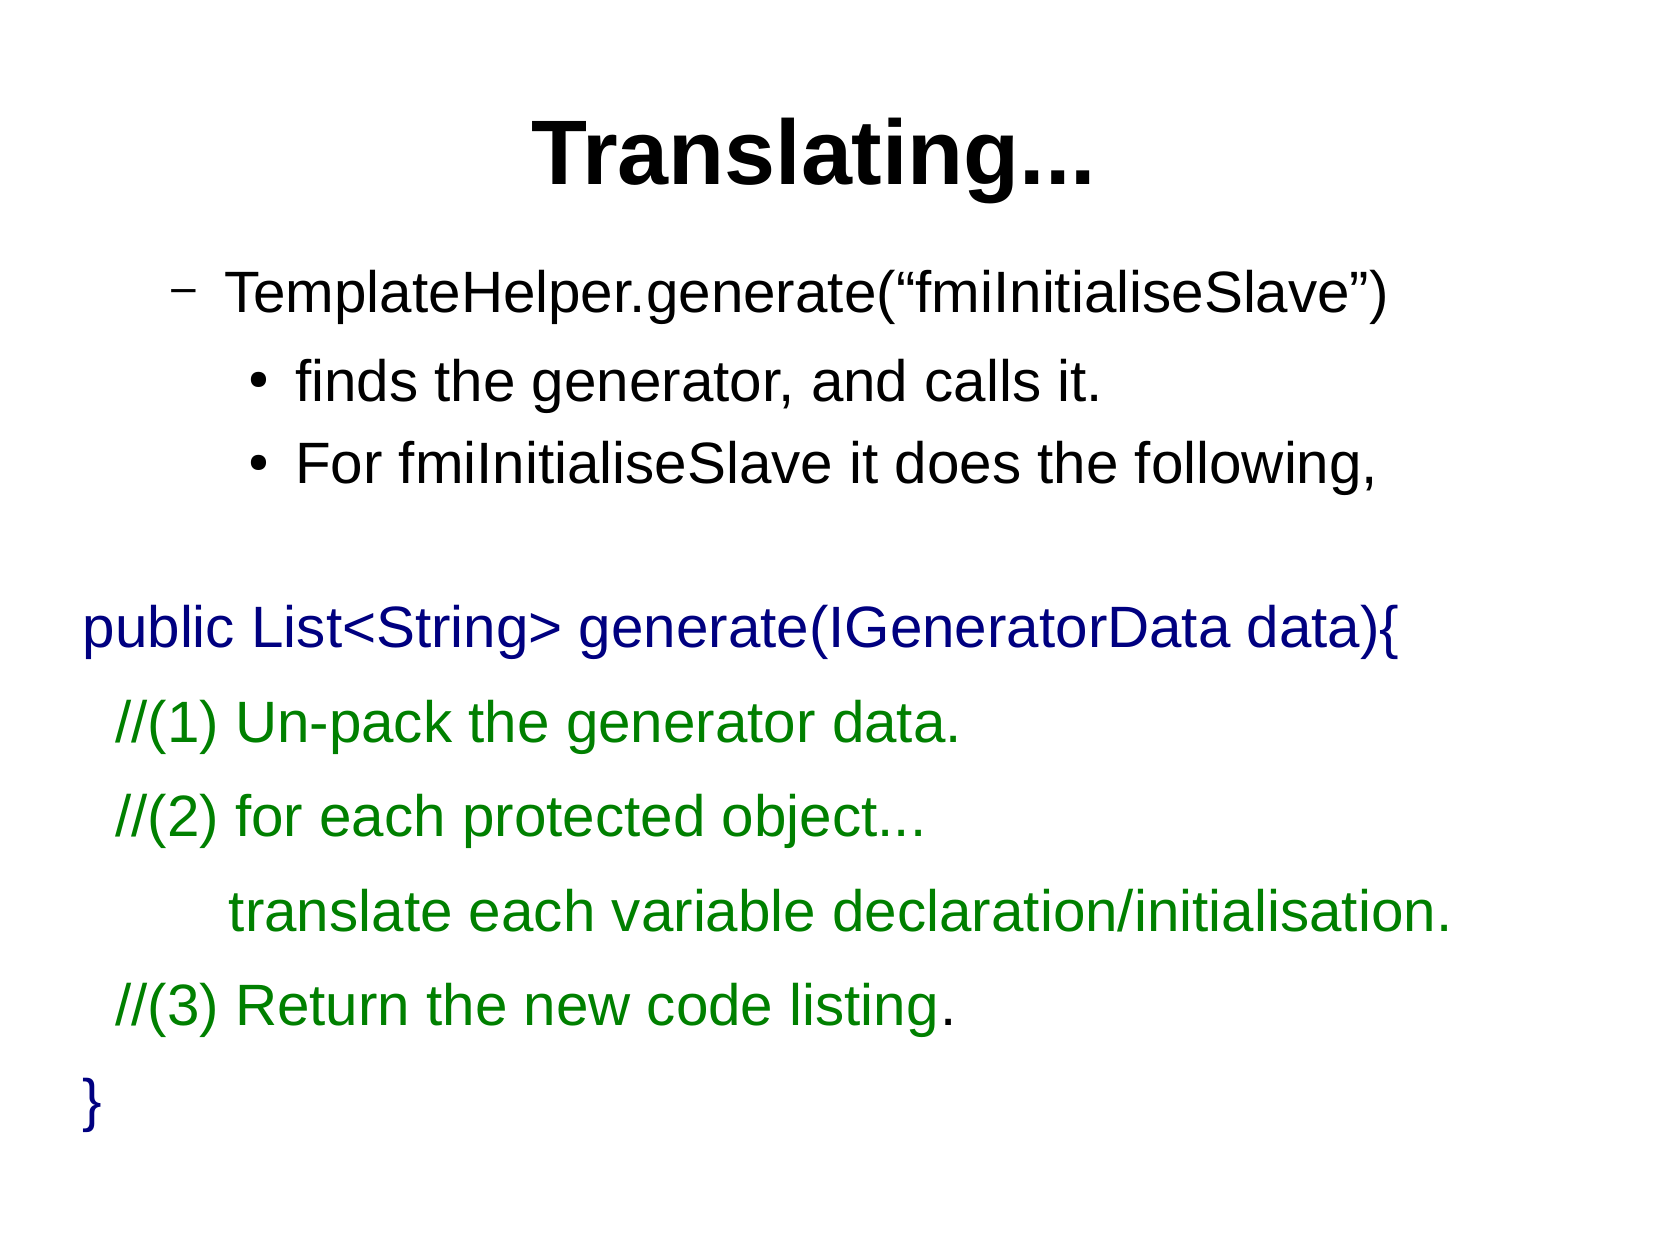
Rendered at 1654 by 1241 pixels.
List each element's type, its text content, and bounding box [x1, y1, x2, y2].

title Translating... [82, 49, 1571, 257]
list TemplateHelper.generate(“fmiInitialiseSlave”) finds the generator, and calls it. For fmiInitialiseSlave it does the following, public List<String> generate(IGeneratorData data){ //(1) Un-pack the generator data. //(2) for each protected object... translate each variable declaration/initialisation. //(3) Return the new code listing. } [82, 259, 1607, 1152]
